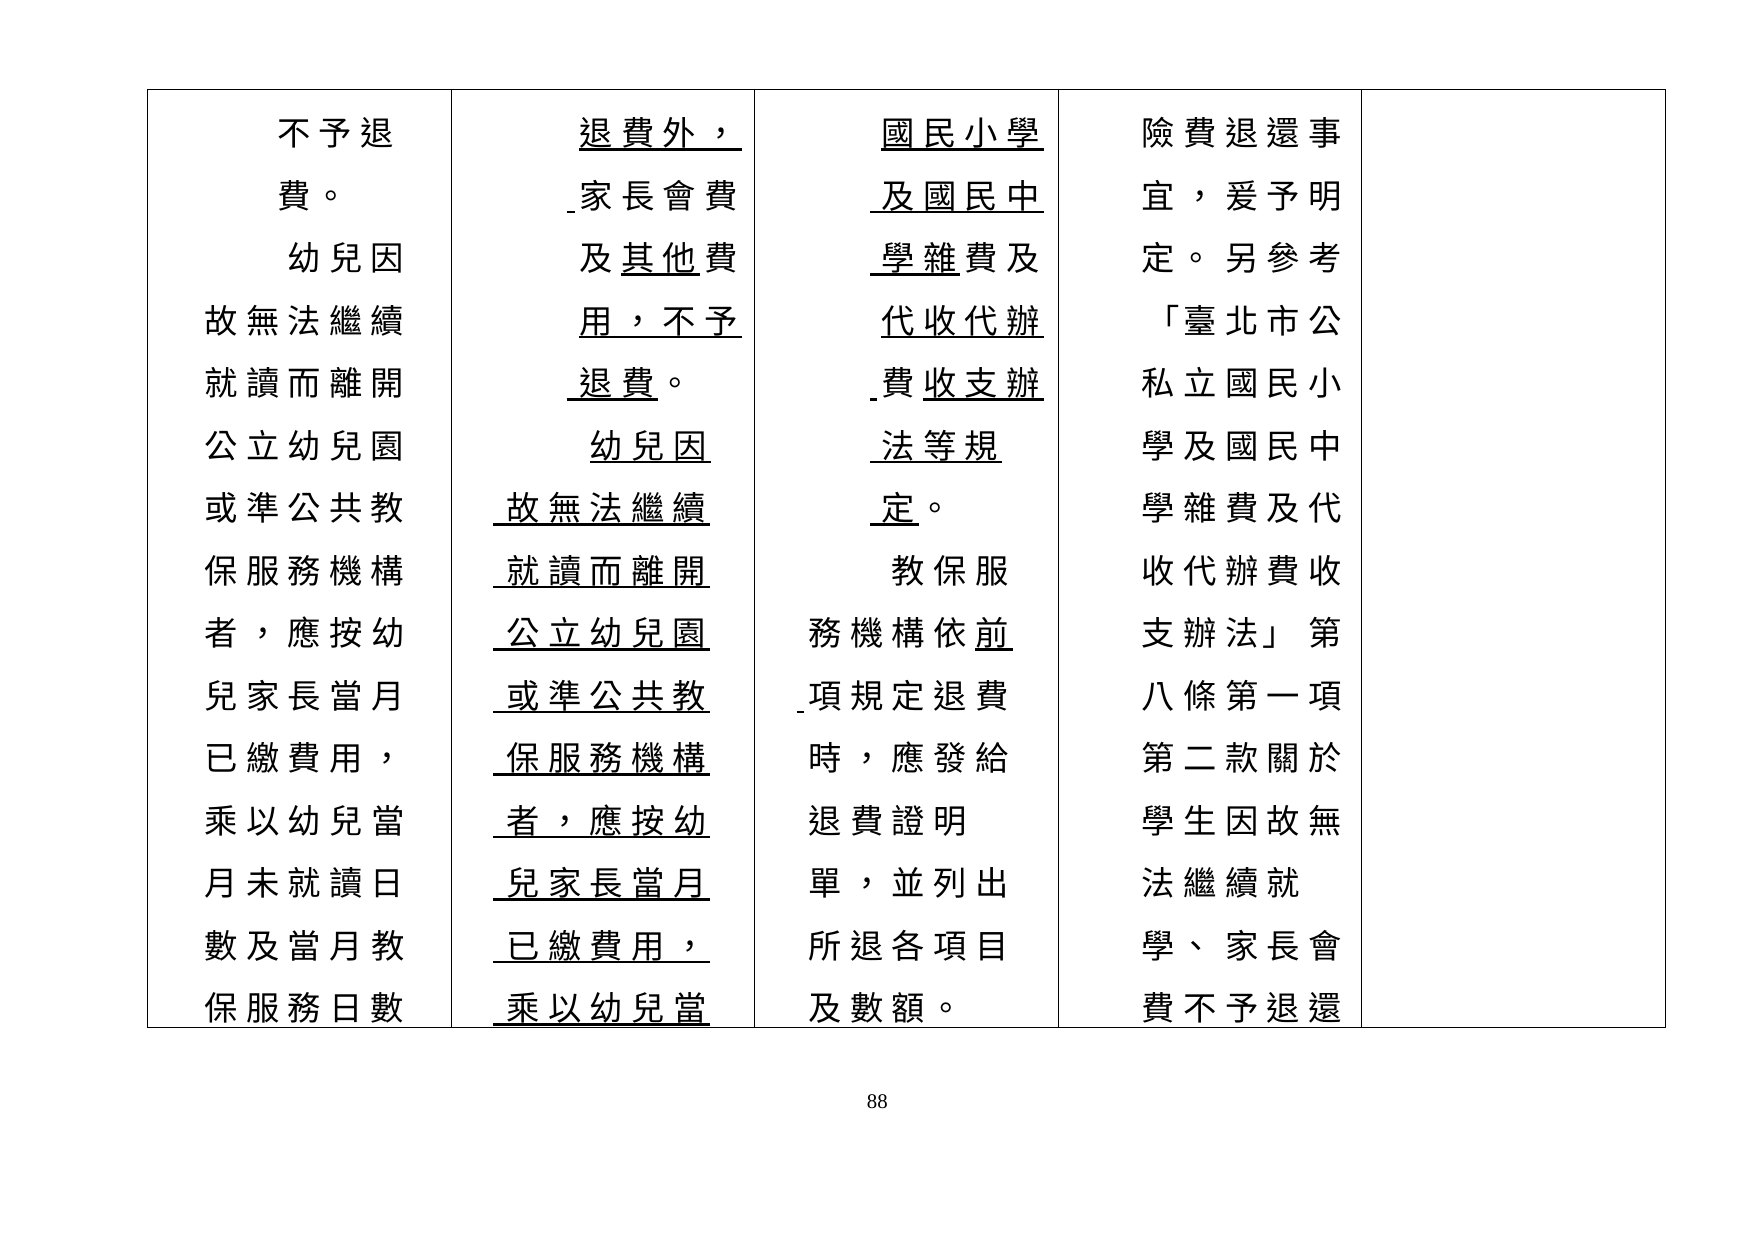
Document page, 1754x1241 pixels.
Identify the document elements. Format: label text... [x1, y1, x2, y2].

table_cell [1362, 90, 1665, 1027]
table_cell 退費外，家長會費及其他費用，不予退費。 幼兒因故無法繼續就讀而離開公立幼兒園或準公共教保服務機構者，應按幼兒家長當月已繳費用，乘以幼兒當 [452, 90, 754, 1027]
table_cell 國民小學及國民中學雜費及代收代辦費收支辦法等規定。 教保服務機構依前項規定退費時，應發給退費證明單，並列出所退各項目及數額。 [755, 90, 1058, 1027]
table_cell [1666, 89, 1683, 1027]
table_cell 不予退費。 幼兒因故無法繼續就讀而離開公立幼兒園或準公共教保服務機構者，應按幼兒家長當月已繳費用，乘以幼兒當月未就讀日數及當月教保服務日數 [148, 90, 451, 1027]
table_cell [88, 89, 147, 1027]
table_cell 險費退還事宜，爰予明定。另參考「臺北市公私立國民小學及國民中學雜費及代收代辦費收支辦法」第八條第一項第二款關於學生因故無法繼續就學、家長會費不予退還 [1059, 90, 1361, 1027]
